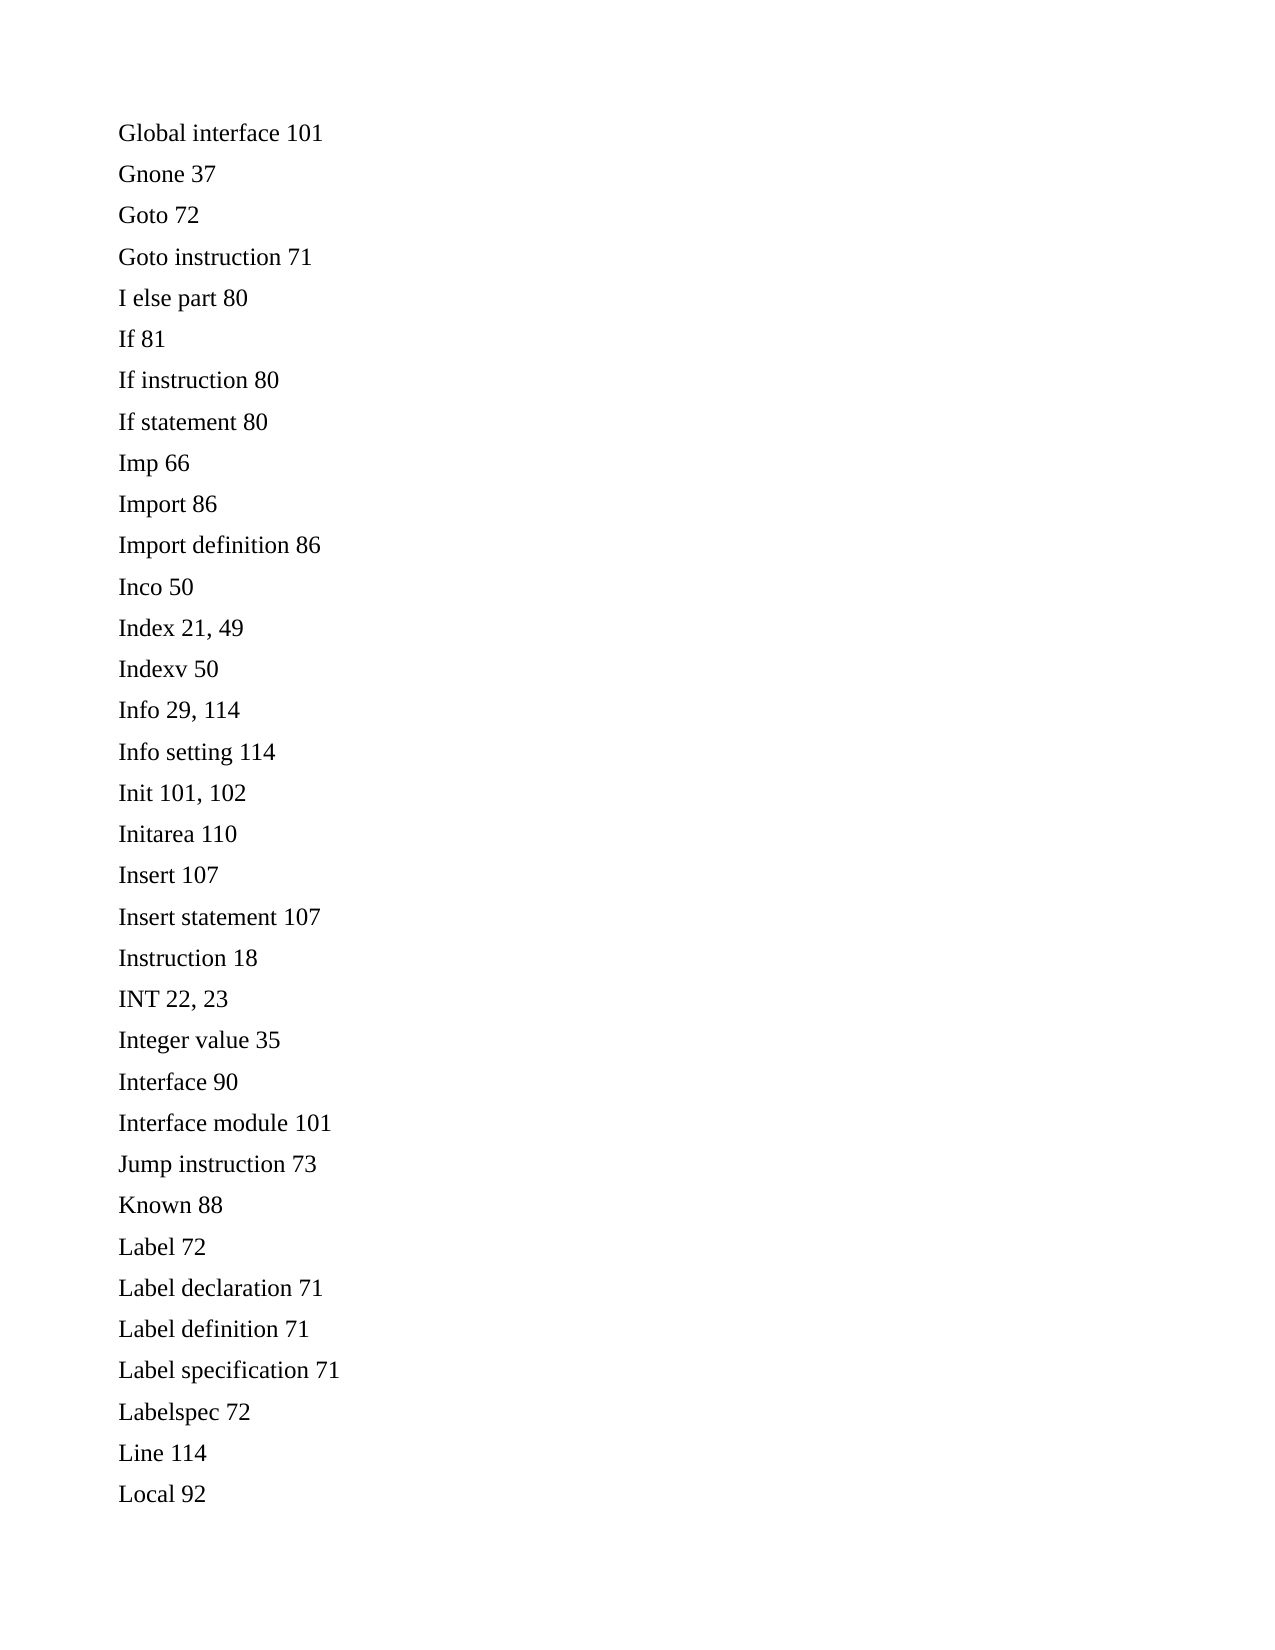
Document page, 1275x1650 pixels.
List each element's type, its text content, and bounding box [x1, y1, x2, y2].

text Goto 72 [118, 201, 1157, 229]
text Indexv 50 [118, 654, 1157, 683]
text Index 21, 49 [118, 613, 1157, 642]
text Insert statement 107 [118, 902, 1157, 931]
text Info 29, 114 [118, 696, 1157, 724]
text Label specification 71 [118, 1356, 1157, 1384]
text Known 88 [118, 1191, 1157, 1219]
text Label declaration 71 [118, 1273, 1157, 1302]
text Local 92 [118, 1479, 1157, 1508]
text Instruction 18 [118, 943, 1157, 972]
text Label definition 71 [118, 1314, 1157, 1343]
text Interface 90 [118, 1067, 1157, 1096]
text Label 72 [118, 1232, 1157, 1261]
text If statement 80 [118, 407, 1157, 436]
text Import definition 86 [118, 531, 1157, 559]
text Insert 107 [118, 861, 1157, 889]
text Info setting 114 [118, 737, 1157, 766]
text Jump instruction 73 [118, 1149, 1157, 1178]
text Imp 66 [118, 448, 1157, 477]
text Line 114 [118, 1438, 1157, 1467]
text Integer value 35 [118, 1026, 1157, 1054]
text Init 101, 102 [118, 778, 1157, 807]
text Import 86 [118, 489, 1157, 518]
text If instruction 80 [118, 366, 1157, 394]
text Inco 50 [118, 572, 1157, 601]
text Gnone 37 [118, 159, 1157, 188]
text INT 22, 23 [118, 984, 1157, 1013]
text Initarea 110 [118, 819, 1157, 848]
text If 81 [118, 324, 1157, 353]
text Labelspec 72 [118, 1397, 1157, 1426]
text Goto instruction 71 [118, 242, 1157, 271]
text I else part 80 [118, 283, 1157, 312]
text Global interface 101 [118, 118, 1157, 147]
text Interface module 101 [118, 1108, 1157, 1137]
